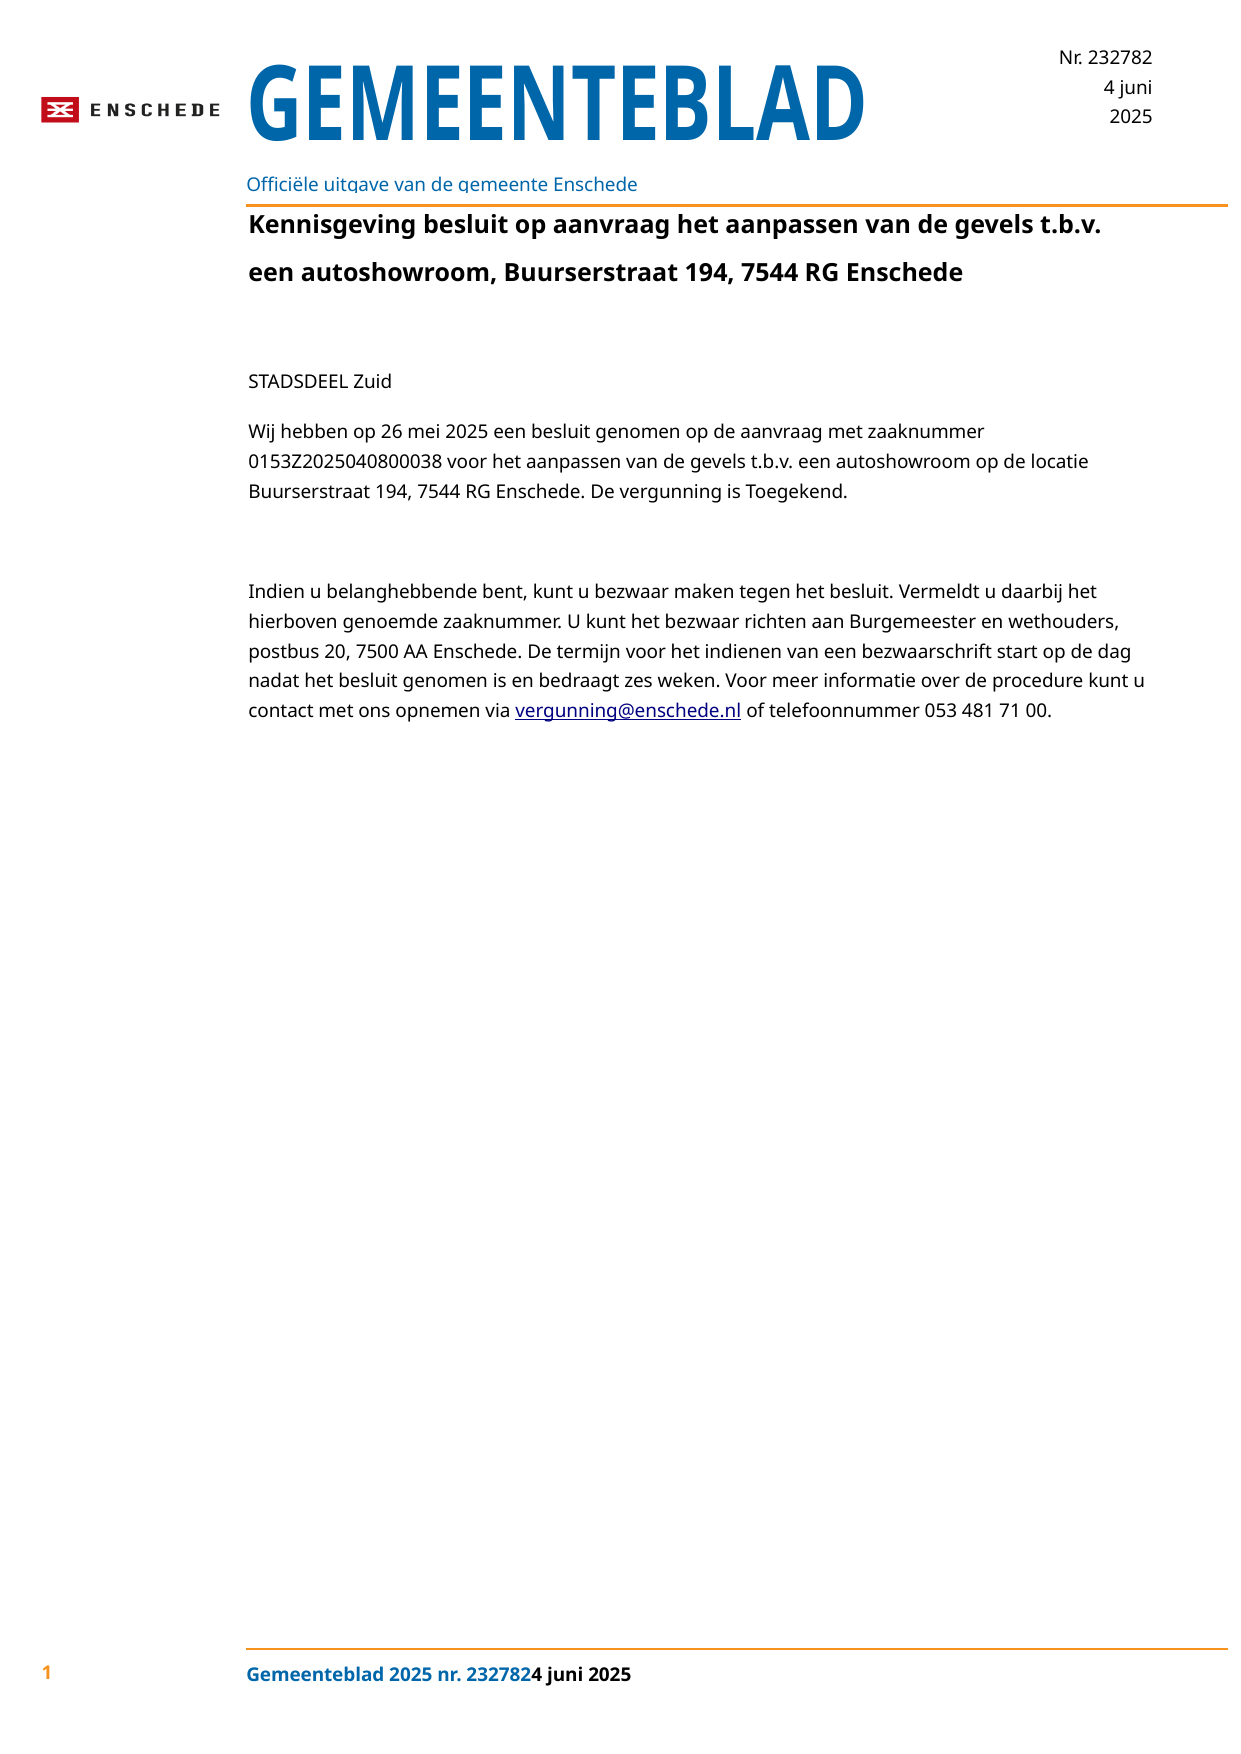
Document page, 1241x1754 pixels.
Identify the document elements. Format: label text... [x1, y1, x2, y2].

text Indien u belanghebbende bent, kunt u bezwaar maken tegen het besluit. Vermeldt u daarbij het hierboven genoemde zaaknummer. U kunt het bezwaar richten aan Burgemeester en wethouders, postbus 20, 7500 AA Enschede. De termijn voor het indienen van een bezwaarschrift start op de dag nadat het besluit genomen is en bedraagt zes weken. Voor meer informatie over de procedure kunt u contact met ons opnemen via vergunning@enschede.nl of telefoonnummer 053 481 71 00. [248, 579, 1152, 723]
text Kennisgeving besluit op aanvraag het aanpassen van de gevels t.b.v. een autoshowroom, Buurserstraat 194, 7544 RG Enschede [248, 207, 1152, 288]
picture [41, 47, 231, 172]
text Wij hebben op 26 mei 2025 een besluit genomen op de aanvraag met zaaknummer 0153Z2025040800038 voor het aanpassen van de gevels t.b.v. een autoshowroom op de locatie Buurserstraat 194, 7544 RG Enschede. De vergunning is Toegekend. [248, 419, 1152, 504]
text STADSDEEL Zuid [248, 368, 1152, 394]
